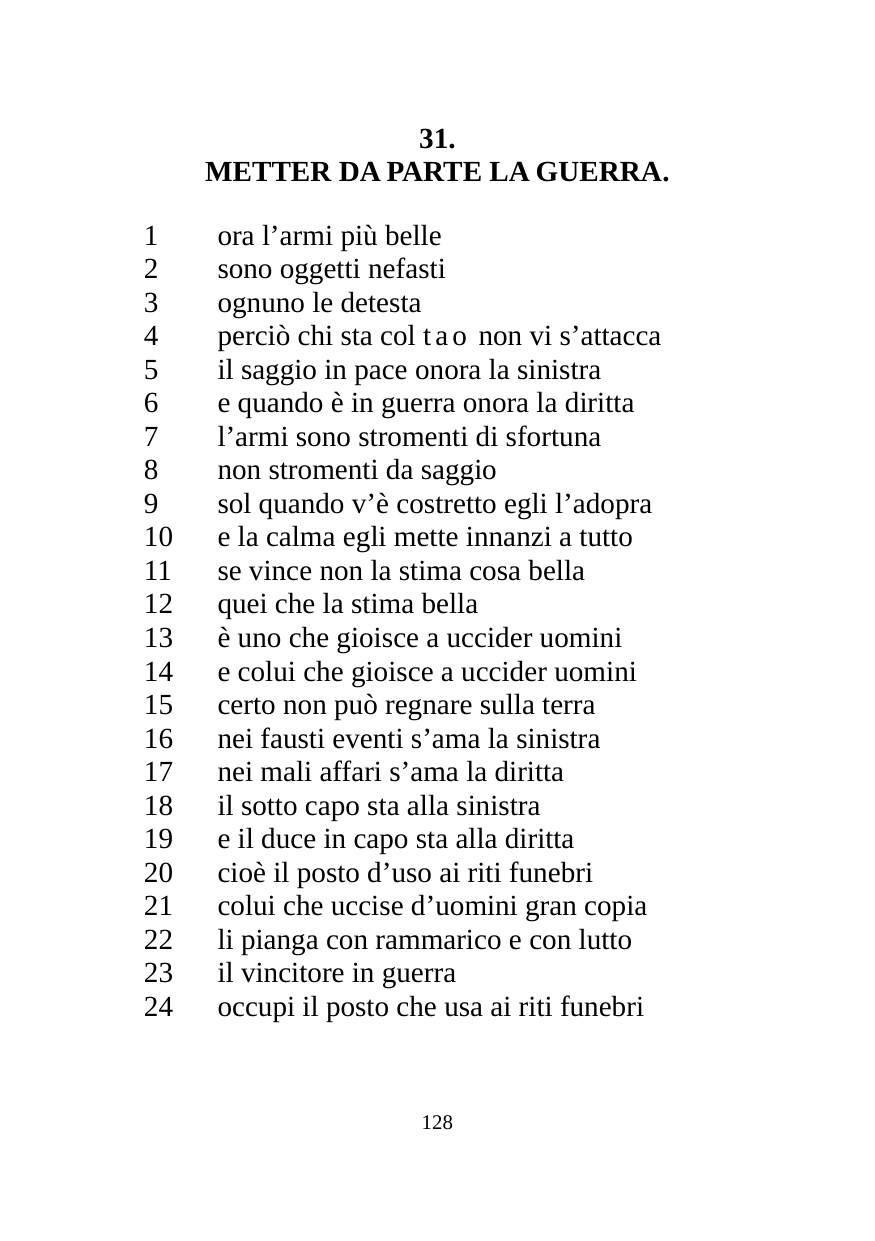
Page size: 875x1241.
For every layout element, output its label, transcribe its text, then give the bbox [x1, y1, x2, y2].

list se vince non la stima cosa bella [144, 553, 768, 587]
list perciò chi sta col tao non vi s’attacca [144, 318, 768, 352]
list e il duce in capo sta alla diritta [144, 821, 768, 855]
list colui che uccise d’uomini gran copia [144, 888, 768, 922]
list sono oggetti nefasti [144, 251, 768, 285]
list ognuno le detesta [144, 285, 768, 318]
list l’armi sono stromenti di sfortuna [144, 419, 768, 452]
list nei fausti eventi s’ama la sinistra [144, 721, 768, 754]
list li pianga con rammarico e con lutto [144, 922, 768, 956]
list il sotto capo sta alla sinistra [144, 788, 768, 821]
list e la calma egli mette innanzi a tutto [144, 519, 768, 553]
list ora l’armi più belle [144, 218, 768, 251]
list il vincitore in guerra [144, 956, 768, 989]
list cioè il posto d’uso ai riti funebri [144, 855, 768, 888]
list è uno che gioisce a uccider uomini [144, 620, 768, 654]
list non stromenti da saggio [144, 452, 768, 486]
subtitle 31. Metter da parte la guerra. [106, 121, 768, 188]
list il saggio in pace onora la sinistra [144, 352, 768, 385]
list quei che la stima bella [144, 587, 768, 620]
list nei mali affari s’ama la diritta [144, 754, 768, 788]
list occupi il posto che usa ai riti funebri [144, 989, 768, 1023]
list e quando è in guerra onora la diritta [144, 385, 768, 419]
list certo non può regnare sulla terra [144, 687, 768, 721]
list e colui che gioisce a uccider uomini [144, 654, 768, 687]
list sol quando v’è costretto egli l’adopra [144, 486, 768, 519]
